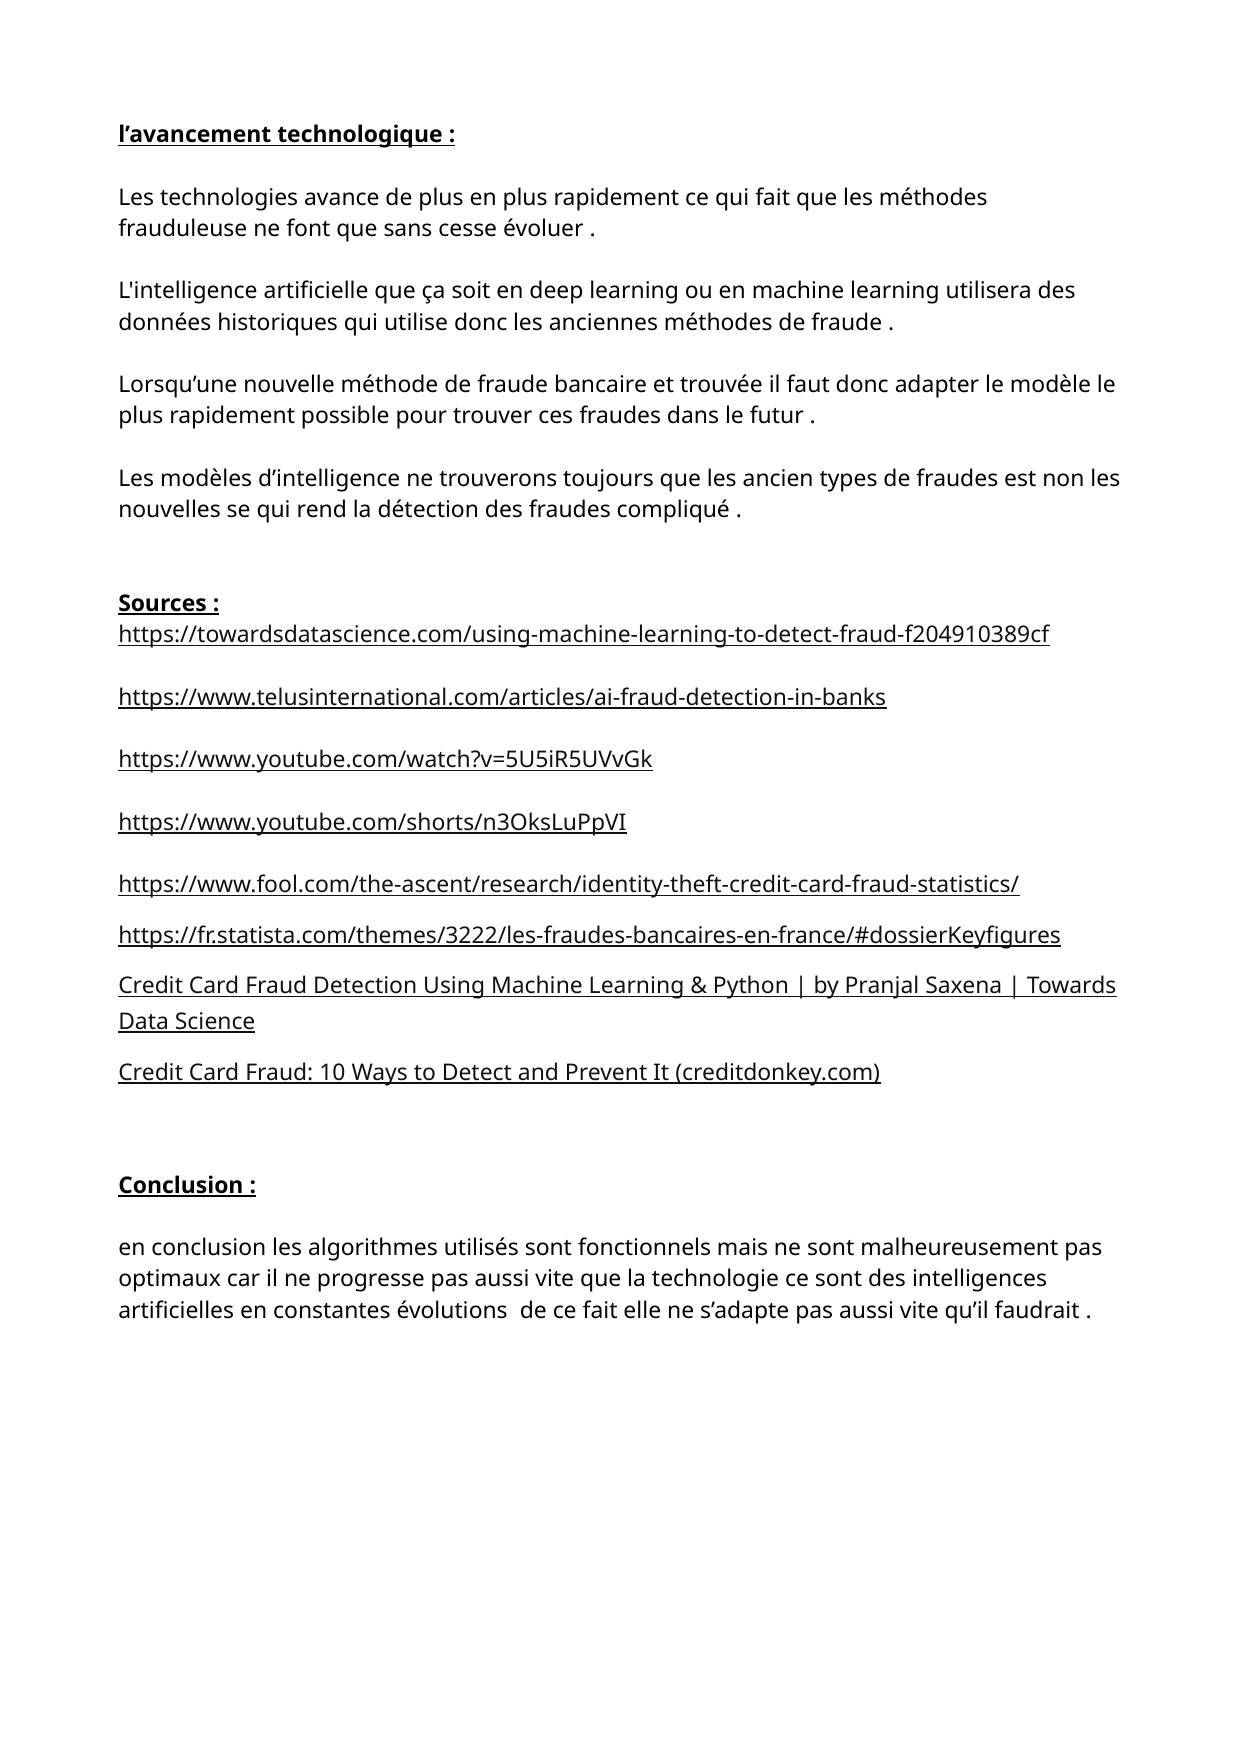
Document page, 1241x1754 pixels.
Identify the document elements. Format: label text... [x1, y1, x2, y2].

text Sources : [118, 587, 1122, 618]
text Conclusion : [118, 1169, 1122, 1200]
text L'intelligence artificielle que ça soit en deep learning ou en machine learning utilisera des données historiques qui utilise donc les anciennes méthodes de fraude . [118, 274, 1122, 337]
text Credit Card Fraud Detection Using Machine Learning & Python | by Pranjal Saxena | Towards Data Science [118, 969, 1122, 1036]
text https://www.telusinternational.com/articles/ai-fraud-detection-in-banks [118, 681, 1122, 712]
text https://www.youtube.com/shorts/n3OksLuPpVI [118, 806, 1122, 837]
text Les modèles d’intelligence ne trouverons toujours que les ancien types de fraudes est non les nouvelles se qui rend la détection des fraudes compliqué . [118, 462, 1122, 524]
text https://towardsdatascience.com/using-machine-learning-to-detect-fraud-f204910389cf [118, 618, 1122, 649]
text https://fr.statista.com/themes/3222/les-fraudes-bancaires-en-france/#dossierKeyfigures [118, 919, 1122, 950]
text https://www.youtube.com/watch?v=5U5iR5UVvGk [118, 743, 1122, 774]
text https://www.fool.com/the-ascent/research/identity-theft-credit-card-fraud-statistics/ [118, 868, 1122, 899]
text Credit Card Fraud: 10 Ways to Detect and Prevent It (creditdonkey.com) [118, 1056, 1122, 1087]
text l’avancement technologique : [118, 118, 1122, 149]
text Les technologies avance de plus en plus rapidement ce qui fait que les méthodes frauduleuse ne font que sans cesse évoluer . [118, 181, 1122, 243]
text en conclusion les algorithmes utilisés sont fonctionnels mais ne sont malheureusement pas optimaux car il ne progresse pas aussi vite que la technologie ce sont des intelligences artificielles en constantes évolutions de ce fait elle ne s’adapte pas aussi vite qu’il faudrait . [118, 1231, 1122, 1325]
text Lorsqu’une nouvelle méthode de fraude bancaire et trouvée il faut donc adapter le modèle le plus rapidement possible pour trouver ces fraudes dans le futur . [118, 368, 1122, 431]
